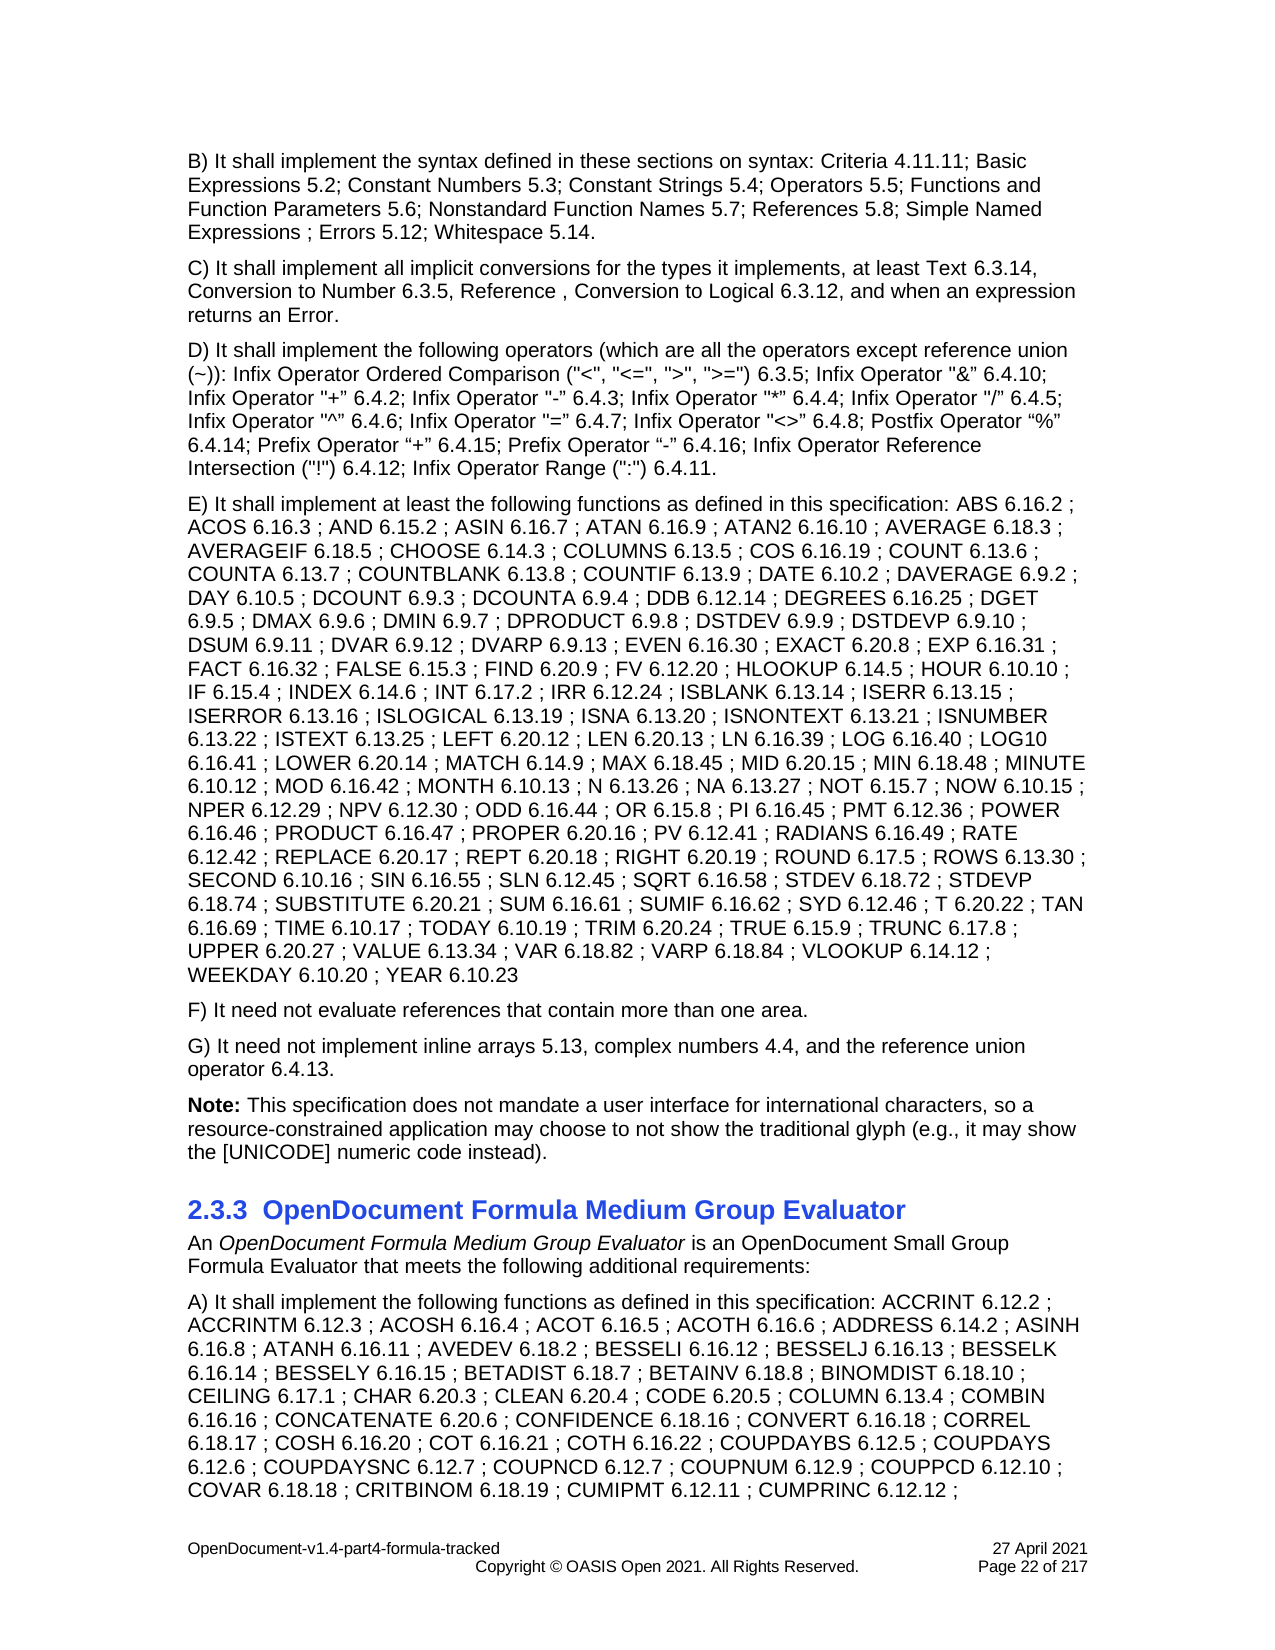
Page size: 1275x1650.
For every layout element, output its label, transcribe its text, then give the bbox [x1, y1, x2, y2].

subtitle OpenDocument Formula Medium Group Evaluator [187, 1195, 1088, 1225]
list It shall implement the following functions as defined in this specification: ACCRINT 6.12.2 ; ACCRINTM 6.12.3 ; ACOSH 6.16.4 ; ACOT 6.16.5 ; ACOTH 6.16.6 ; ADDRESS 6.14.2 ; ASINH 6.16.8 ; ATANH 6.16.11 ; AVEDEV 6.18.2 ; BESSELI 6.16.12 ; BESSELJ 6.16.13 ; BESSELK 6.16.14 ; BESSELY 6.16.15 ; BETADIST 6.18.7 ; BETAINV 6.18.8 ; BINOMDIST 6.18.10 ; CEILING 6.17.1 ; CHAR 6.20.3 ; CLEAN 6.20.4 ; CODE 6.20.5 ; COLUMN 6.13.4 ; COMBIN 6.16.16 ; CONCATENATE 6.20.6 ; CONFIDENCE 6.18.16 ; CONVERT 6.16.18 ; CORREL 6.18.17 ; COSH 6.16.20 ; COT 6.16.21 ; COTH 6.16.22 ; COUPDAYBS 6.12.5 ; COUPDAYS 6.12.6 ; COUPDAYSNC 6.12.7 ; COUPNCD 6.12.7 ; COUPNUM 6.12.9 ; COUPPCD 6.12.10 ; COVAR 6.18.18 ; CRITBINOM 6.18.19 ; CUMIPMT 6.12.11 ; CUMPRINC 6.12.12 ; [187, 1290, 1088, 1502]
list It shall implement all implicit conversions for the types it implements, at least Text 6.3.14, Conversion to Number 6.3.5, Reference , Conversion to Logical 6.3.12, and when an expression returns an Error. [187, 256, 1088, 327]
list It need not evaluate references that contain more than one area. [187, 999, 1088, 1022]
list It shall implement the following operators (which are all the operators except reference union (~)): Infix Operator Ordered Comparison ("<", "<=", ">", ">=") 6.3.5; Infix Operator "&” 6.4.10; Infix Operator "+” 6.4.2; Infix Operator "-” 6.4.3; Infix Operator "*” 6.4.4; Infix Operator "/” 6.4.5; Infix Operator "^” 6.4.6; Infix Operator "=” 6.4.7; Infix Operator "<>” 6.4.8; Postfix Operator “%” 6.4.14; Prefix Operator “+” 6.4.15; Prefix Operator “-” 6.4.16; Infix Operator Reference Intersection ("!") 6.4.12; Infix Operator Range (":") 6.4.11. [187, 339, 1088, 480]
text An OpenDocument Formula Medium Group Evaluator is an OpenDocument Small Group Formula Evaluator that meets the following additional requirements: [187, 1231, 1088, 1278]
text Note: This specification does not mandate a user interface for international characters, so a resource-constrained application may choose to not show the traditional glyph (e.g., it may show the [UNICODE] numeric code instead). [187, 1093, 1088, 1164]
list It need not implement inline arrays 5.13, complex numbers 4.4, and the reference union operator 6.4.13. [187, 1034, 1088, 1081]
list It shall implement the syntax defined in these sections on syntax: Criteria 4.11.11; Basic Expressions 5.2; Constant Numbers 5.3; Constant Strings 5.4; Operators 5.5; Functions and Function Parameters 5.6; Nonstandard Function Names 5.7; References 5.8; Simple Named Expressions ; Errors 5.12; Whitespace 5.14. [187, 150, 1088, 244]
list It shall implement at least the following functions as defined in this specification: ABS 6.16.2 ; ACOS 6.16.3 ; AND 6.15.2 ; ASIN 6.16.7 ; ATAN 6.16.9 ; ATAN2 6.16.10 ; AVERAGE 6.18.3 ; AVERAGEIF 6.18.5 ; CHOOSE 6.14.3 ; COLUMNS 6.13.5 ; COS 6.16.19 ; COUNT 6.13.6 ; COUNTA 6.13.7 ; COUNTBLANK 6.13.8 ; COUNTIF 6.13.9 ; DATE 6.10.2 ; DAVERAGE 6.9.2 ; DAY 6.10.5 ; DCOUNT 6.9.3 ; DCOUNTA 6.9.4 ; DDB 6.12.14 ; DEGREES 6.16.25 ; DGET 6.9.5 ; DMAX 6.9.6 ; DMIN 6.9.7 ; DPRODUCT 6.9.8 ; DSTDEV 6.9.9 ; DSTDEVP 6.9.10 ; DSUM 6.9.11 ; DVAR 6.9.12 ; DVARP 6.9.13 ; EVEN 6.16.30 ; EXACT 6.20.8 ; EXP 6.16.31 ; FACT 6.16.32 ; FALSE 6.15.3 ; FIND 6.20.9 ; FV 6.12.20 ; HLOOKUP 6.14.5 ; HOUR 6.10.10 ; IF 6.15.4 ; INDEX 6.14.6 ; INT 6.17.2 ; IRR 6.12.24 ; ISBLANK 6.13.14 ; ISERR 6.13.15 ; ISERROR 6.13.16 ; ISLOGICAL 6.13.19 ; ISNA 6.13.20 ; ISNONTEXT 6.13.21 ; ISNUMBER 6.13.22 ; ISTEXT 6.13.25 ; LEFT 6.20.12 ; LEN 6.20.13 ; LN 6.16.39 ; LOG 6.16.40 ; LOG10 6.16.41 ; LOWER 6.20.14 ; MATCH 6.14.9 ; MAX 6.18.45 ; MID 6.20.15 ; MIN 6.18.48 ; MINUTE 6.10.12 ; MOD 6.16.42 ; MONTH 6.10.13 ; N 6.13.26 ; NA 6.13.27 ; NOT 6.15.7 ; NOW 6.10.15 ; NPER 6.12.29 ; NPV 6.12.30 ; ODD 6.16.44 ; OR 6.15.8 ; PI 6.16.45 ; PMT 6.12.36 ; POWER 6.16.46 ; PRODUCT 6.16.47 ; PROPER 6.20.16 ; PV 6.12.41 ; RADIANS 6.16.49 ; RATE 6.12.42 ; REPLACE 6.20.17 ; REPT 6.20.18 ; RIGHT 6.20.19 ; ROUND 6.17.5 ; ROWS 6.13.30 ; SECOND 6.10.16 ; SIN 6.16.55 ; SLN 6.12.45 ; SQRT 6.16.58 ; STDEV 6.18.72 ; STDEVP 6.18.74 ; SUBSTITUTE 6.20.21 ; SUM 6.16.61 ; SUMIF 6.16.62 ; SYD 6.12.46 ; T 6.20.22 ; TAN 6.16.69 ; TIME 6.10.17 ; TODAY 6.10.19 ; TRIM 6.20.24 ; TRUE 6.15.9 ; TRUNC 6.17.8 ; UPPER 6.20.27 ; VALUE 6.13.34 ; VAR 6.18.82 ; VARP 6.18.84 ; VLOOKUP 6.14.12 ; WEEKDAY 6.10.20 ; YEAR 6.10.23 [187, 492, 1088, 987]
